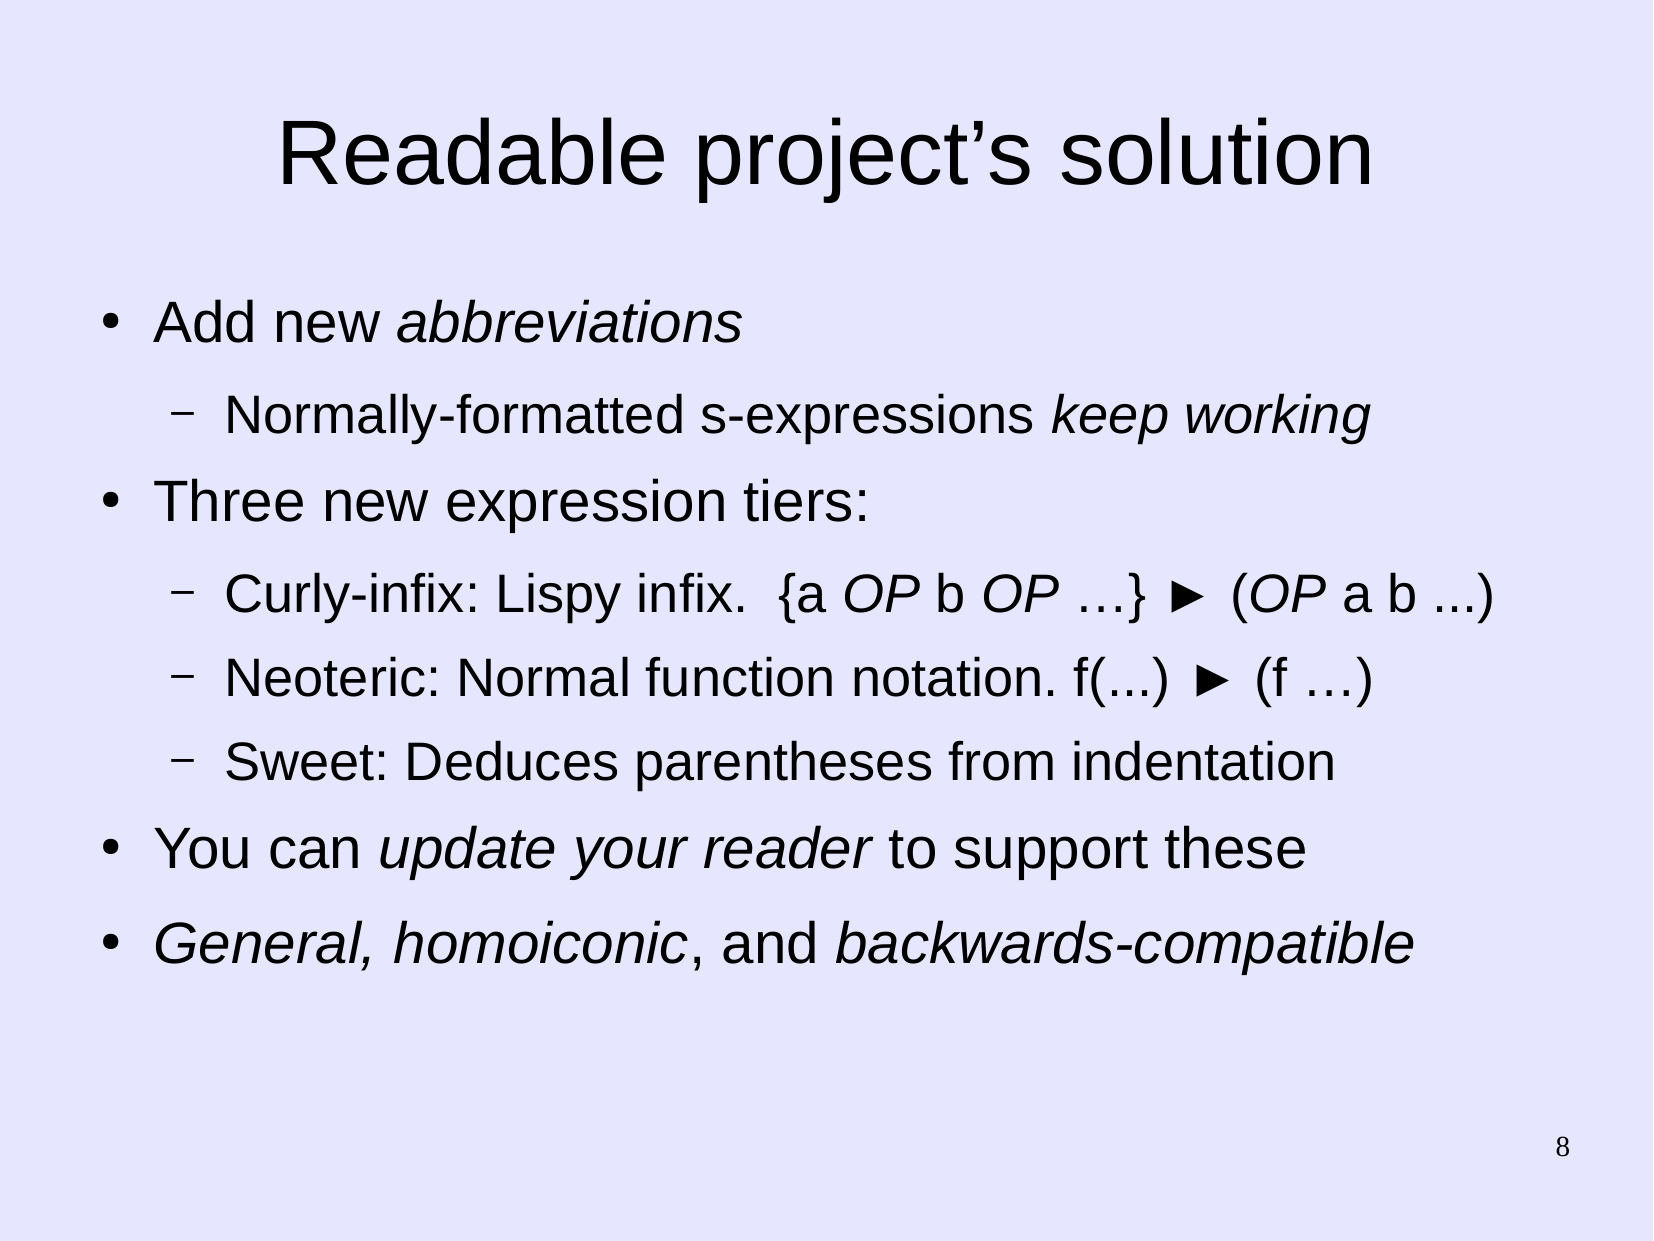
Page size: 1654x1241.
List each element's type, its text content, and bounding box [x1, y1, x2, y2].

list Add new abbreviations Normally-formatted s-expressions keep working Three new expression tiers: Curly-infix: Lispy infix. {a OP b OP …} ► (OP a b ...) Neoteric: Normal function notation. f(...) ► (f …) Sweet: Deduces parentheses from indentation You can update your reader to support these General, homoiconic, and backwards-compatible [82, 290, 1538, 1096]
title Readable project’s solution [82, 49, 1571, 257]
